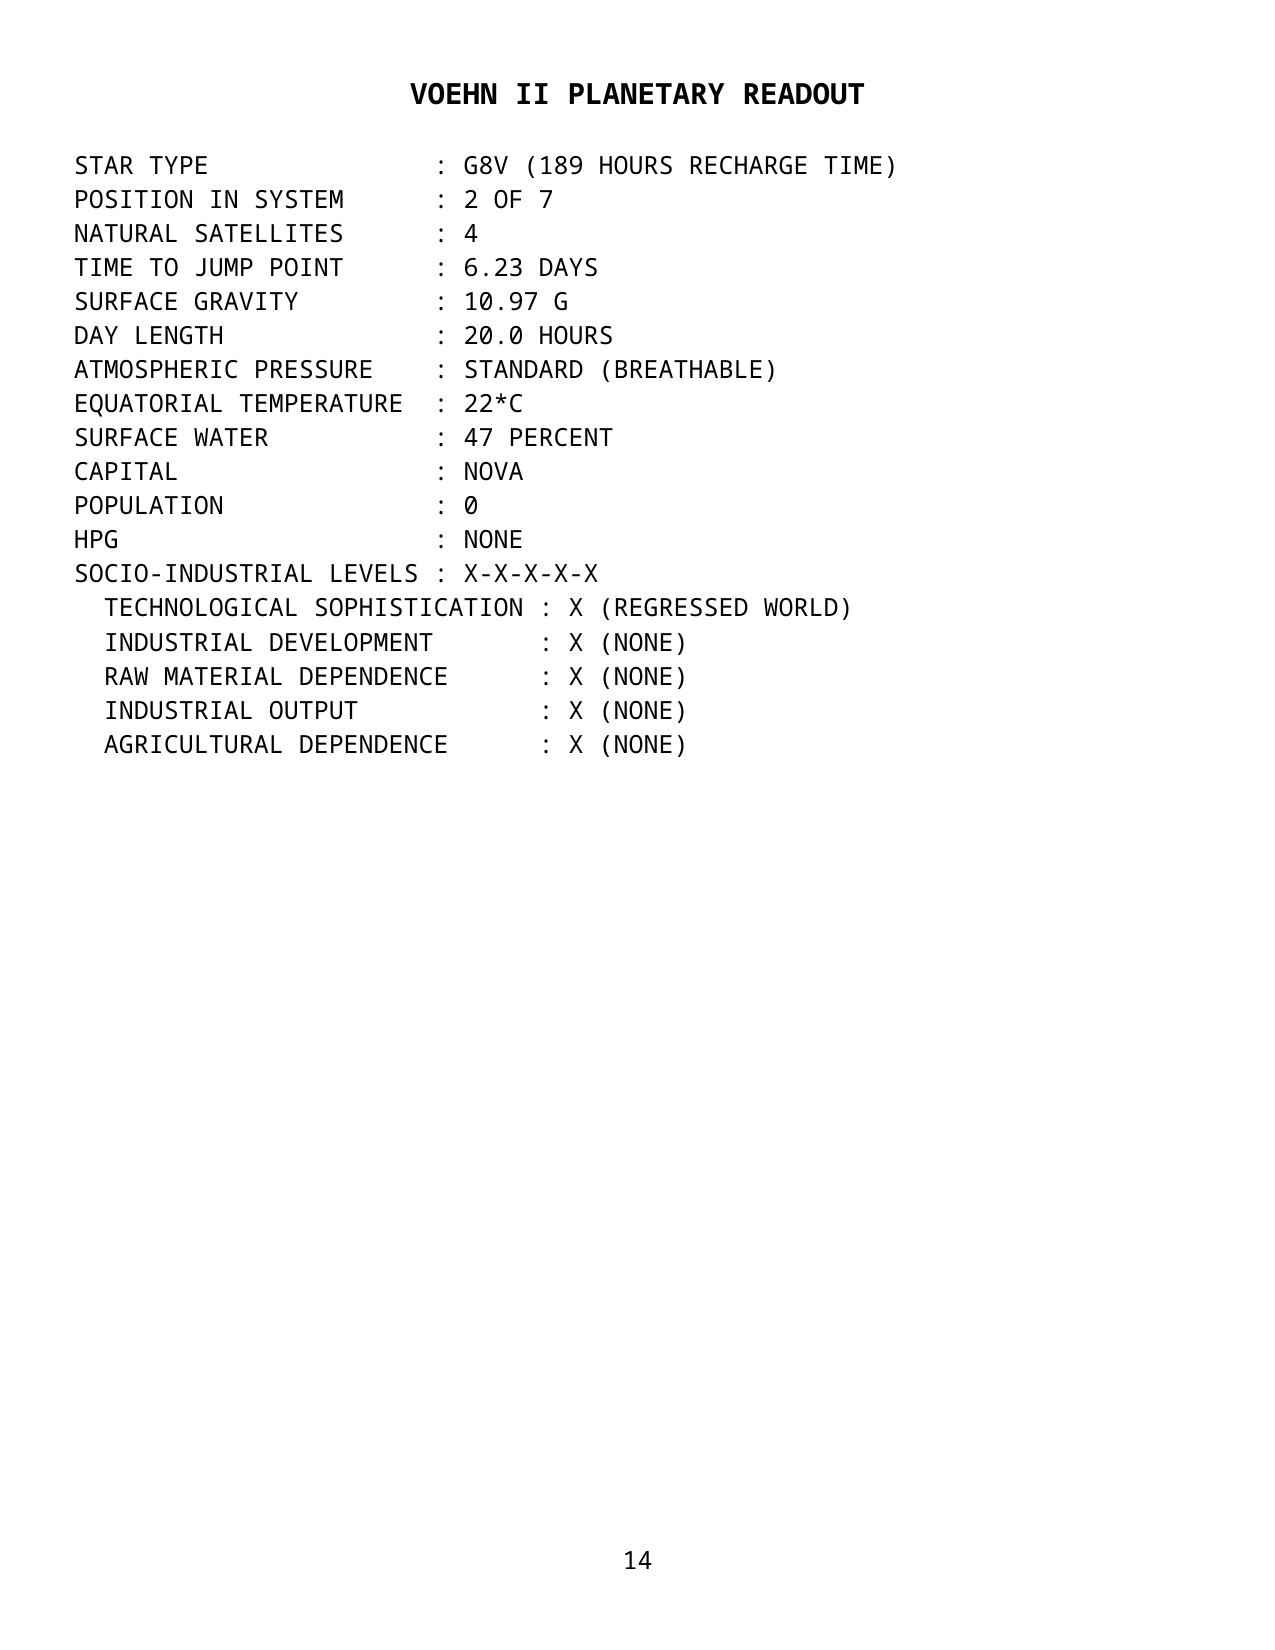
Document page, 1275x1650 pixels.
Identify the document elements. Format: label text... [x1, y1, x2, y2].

text POPULATION : 0 [73, 488, 1201, 522]
text AGRICULTURAL DEPENDENCE : X (NONE) [73, 726, 1201, 760]
text SURFACE WATER : 47 PERCENT [73, 420, 1201, 454]
text EQUATORIAL TEMPERATURE : 22*C [73, 386, 1201, 420]
subtitle VOEHN II PLANETARY READOUT [73, 73, 1201, 113]
text ATMOSPHERIC PRESSURE : STANDARD (BREATHABLE) [73, 352, 1201, 386]
text SURFACE GRAVITY : 10.97 G [73, 283, 1201, 318]
text DAY LENGTH : 20.0 HOURS [73, 318, 1201, 352]
text RAW MATERIAL DEPENDENCE : X (NONE) [73, 658, 1201, 692]
text STAR TYPE : G8V (189 HOURS RECHARGE TIME) POSITION IN SYSTEM : 2 OF 7 [73, 147, 1201, 215]
text HPG : NONE [73, 522, 1201, 556]
text SOCIO-INDUSTRIAL LEVELS : X-X-X-X-X [73, 556, 1201, 590]
text CAPITAL : NOVA [73, 454, 1201, 488]
text NATURAL SATELLITES : 4 [73, 215, 1201, 249]
text INDUSTRIAL OUTPUT : X (NONE) [73, 692, 1201, 726]
text INDUSTRIAL DEVELOPMENT : X (NONE) [73, 624, 1201, 658]
text TECHNOLOGICAL SOPHISTICATION : X (REGRESSED WORLD) [73, 590, 1201, 624]
text TIME TO JUMP POINT : 6.23 DAYS [73, 249, 1201, 283]
